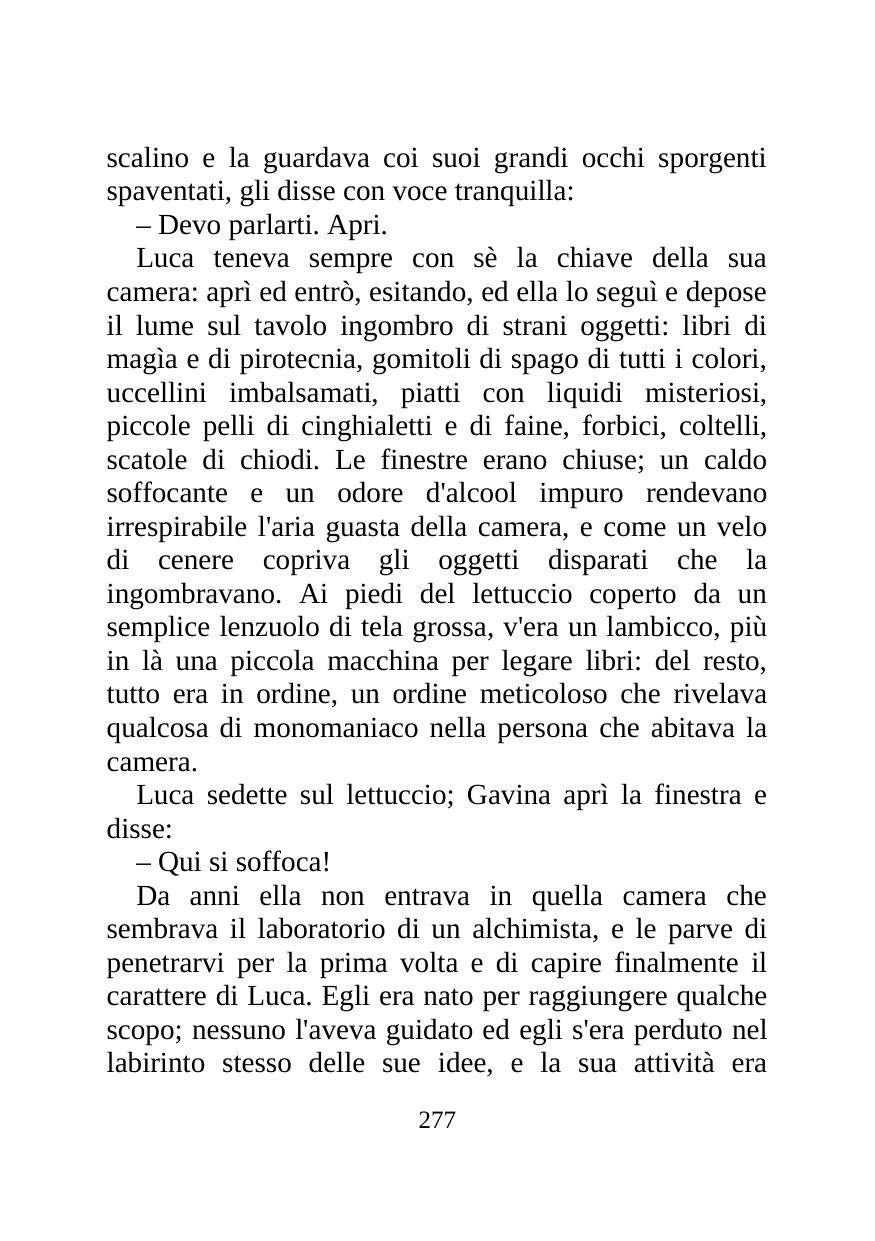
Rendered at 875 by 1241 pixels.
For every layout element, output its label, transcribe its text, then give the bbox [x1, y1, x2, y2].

text Da anni ella non entrava in quella camera che sembrava il laboratorio di un alchimista, e le parve di penetrarvi per la prima volta e di capire finalmente il carattere di Luca. Egli era nato per raggiungere qualche scopo; nessuno l'aveva guidato ed egli s'era perduto nel labirinto stesso delle sue idee, e la sua attività era [106, 878, 768, 1079]
text Luca teneva sempre con sè la chiave della sua camera: aprì ed entrò, esitando, ed ella lo seguì e depose il lume sul tavolo ingombro di strani oggetti: libri di magìa e di pirotecnia, gomitoli di spago di tutti i colori, uccellini imbalsamati, piatti con liquidi misteriosi, piccole pelli di cinghialetti e di faine, forbici, coltelli, scatole di chiodi. Le finestre erano chiuse; un caldo soffocante e un odore d'alcool impuro rendevano irrespirabile l'aria guasta della camera, e come un velo di cenere copriva gli oggetti disparati che la ingombravano. Ai piedi del lettuccio coperto da un semplice lenzuolo di tela grossa, v'era un lambicco, più in là una piccola macchina per legare libri: del resto, tutto era in ordine, un ordine meticoloso che rivelava qualcosa di monomaniaco nella persona che abitava la camera. [106, 241, 768, 777]
text – Qui si soffoca! [106, 844, 768, 878]
text – Devo parlarti. Apri. [106, 207, 768, 241]
text scalino e la guardava coi suoi grandi occhi sporgenti spaventati, gli disse con voce tranquilla: [106, 140, 768, 207]
text Luca sedette sul lettuccio; Gavina aprì la finestra e disse: [106, 777, 768, 844]
